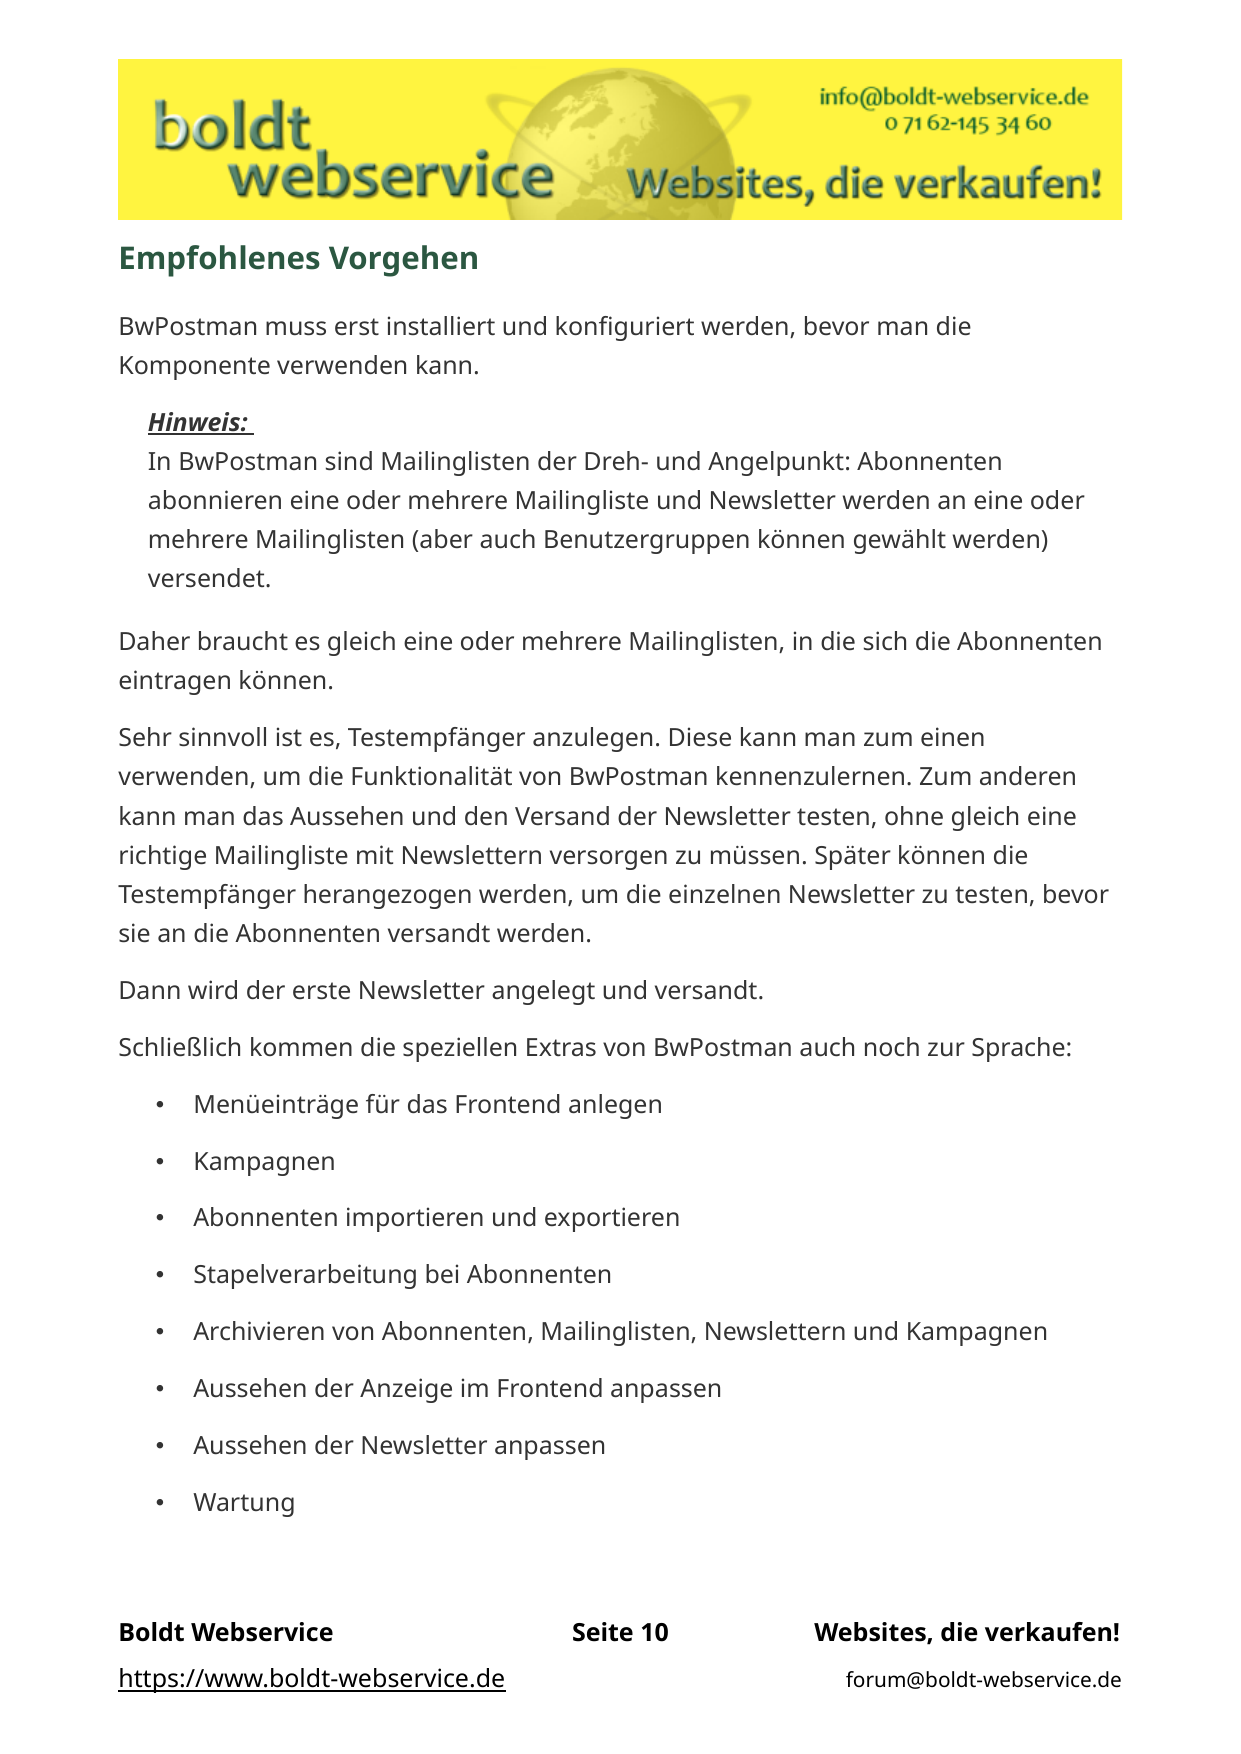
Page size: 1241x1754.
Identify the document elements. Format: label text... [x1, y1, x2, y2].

list Archivieren von Abonnenten, Mailinglisten, Newslettern und Kampagnen [156, 1314, 1122, 1348]
list Wartung [156, 1484, 1122, 1518]
subtitle Empfohlenes Vorgehen [118, 236, 1122, 279]
picture [118, 59, 1123, 220]
list Menüeinträge für das Frontend anlegen [156, 1086, 1122, 1120]
text Hinweis: In BwPostman sind Mailinglisten der Dreh- und Angelpunkt: Abonnenten abonnieren eine oder mehrere Mailingliste und Newsletter werden an eine oder mehrere Mailinglisten (aber auch Benutzergruppen können gewählt werden) versendet. [148, 404, 1122, 595]
text Dann wird der erste Newsletter angelegt und versandt. [118, 973, 1122, 1007]
list Aussehen der Newsletter anpassen [156, 1428, 1122, 1462]
list Stapelverarbeitung bei Abonnenten [156, 1257, 1122, 1291]
text BwPostman muss erst installiert und konfiguriert werden, bevor man die Komponente verwenden kann. [118, 308, 1122, 382]
list Kampagnen [156, 1143, 1122, 1177]
list Aussehen der Anzeige im Frontend anpassen [156, 1371, 1122, 1405]
text Sehr sinnvoll ist es, Testempfänger anzulegen. Diese kann man zum einen verwenden, um die Funktionalität von BwPostman kennenzulernen. Zum anderen kann man das Aussehen und den Versand der Newsletter testen, ohne gleich eine richtige Mailingliste mit Newslettern versorgen zu müssen. Später können die Testempfänger herangezogen werden, um die einzelnen Newsletter zu testen, bevor sie an die Abonnenten versandt werden. [118, 720, 1122, 950]
list Abonnenten importieren und exportieren [156, 1200, 1122, 1234]
text Daher braucht es gleich eine oder mehrere Mailinglisten, in die sich die Abonnenten eintragen können. [118, 624, 1122, 697]
text Schließlich kommen die speziellen Extras von BwPostman auch noch zur Sprache: [118, 1029, 1122, 1063]
